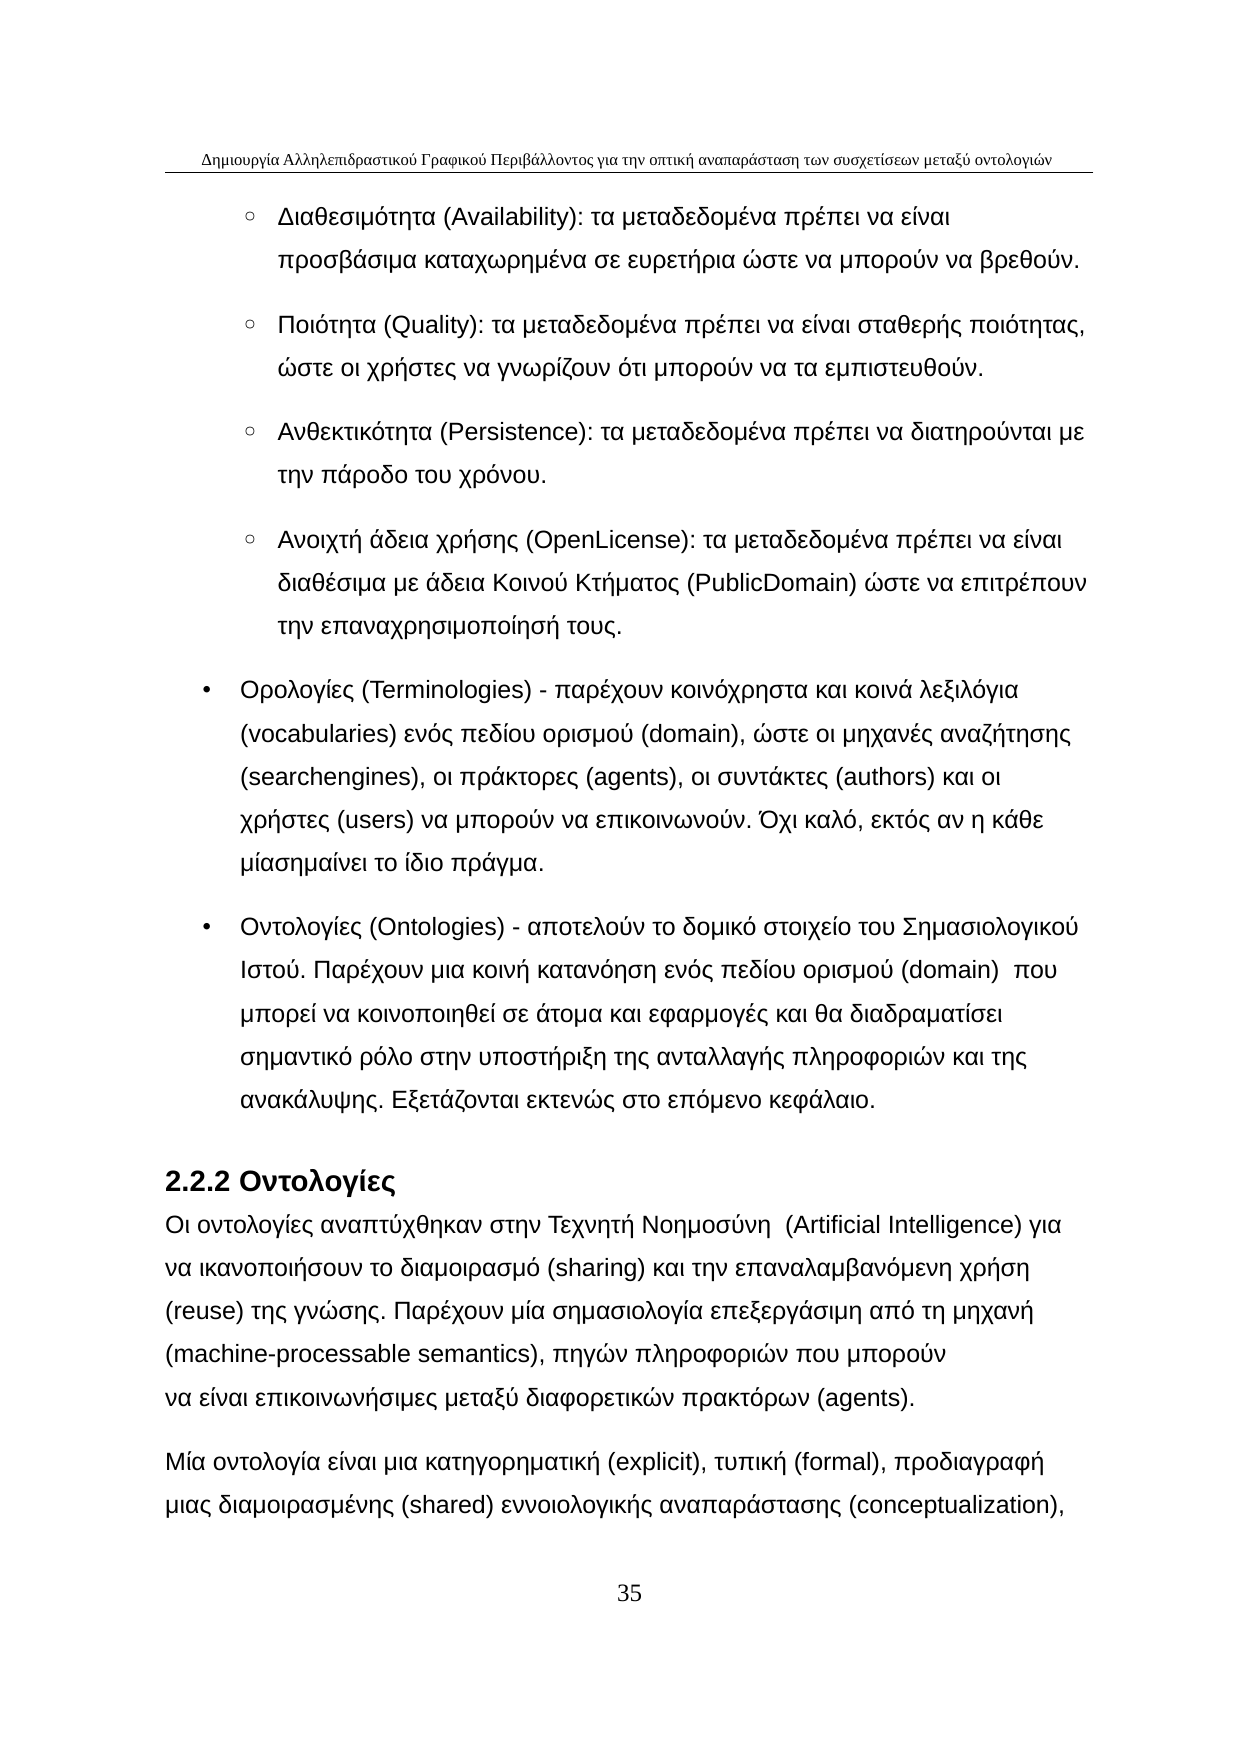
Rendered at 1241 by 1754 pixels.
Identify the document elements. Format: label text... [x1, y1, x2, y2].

list Οντολογίες (Ontologies) - αποτελούν το δομικό στοιχείο του Σημασιολογικού Ιστού. Παρέχουν μια κοινή κατανόηση ενός πεδίου ορισμού (domain) που μπορεί να κοινοποιηθεί σε άτομα και εφαρμογές και θα διαδραματίσει σημαντικό ρόλο στην υποστήριξη της ανταλλαγής πληροφοριών και της ανακάλυψης. Εξετάζονται εκτενώς στο επόμενο κεφάλαιο. [202, 912, 1093, 1114]
text Οι οντολογίες αναπτύχθηκαν στην Τεχνητή Νοημοσύνη (Artificial Intelligence) για να ικανοποιήσουν το διαμοιρασμό (sharing) και την επαναλαμβανόμενη χρήση (reuse) της γνώσης. Παρέχουν μία σημασιολογία επεξεργάσιμη από τη μηχανή (machine-processable semantics), πηγών πληροφοριών που μπορούν να είναι επικοινωνήσιμες μεταξύ διαφορετικών πρακτόρων (agents). [165, 1210, 1093, 1411]
subtitle Οντολογίες [165, 1164, 1093, 1197]
list Διαθεσιμότητα (Availability): τα μεταδεδομένα πρέπει να είναι προσβάσιμα καταχωρημένα σε ευρετήρια ώστε να μπορούν να βρεθούν. [240, 202, 1093, 274]
list Ορολογίες (Terminologies) - παρέχουν κοινόχρηστα και κοινά λεξιλόγια (vocabularies) ενός πεδίου ορισμού (domain), ώστε οι μηχανές αναζήτησης (searchengines), οι πράκτορες (agents), οι συντάκτες (authors) και οι χρήστες (users) να μπορούν να επικοινωνούν. Όχι καλό, εκτός αν η κάθε μίασημαίνει το ίδιο πράγμα. [202, 675, 1093, 877]
text Μία οντολογία είναι μια κατηγορηματική (explicit), τυπική (formal), προδιαγραφή μιας διαμοιρασμένης (shared) εννοιολογικής αναπαράστασης (conceptualization), [165, 1447, 1093, 1519]
list Ανοιχτή άδεια χρήσης (OpenLicense): τα μεταδεδομένα πρέπει να είναι διαθέσιμα με άδεια Κοινού Κτήματος (PublicDomain) ώστε να επιτρέπουν την επαναχρησιμοποίησή τους. [240, 525, 1093, 640]
list Ποιότητα (Quality): τα μεταδεδομένα πρέπει να είναι σταθερής ποιότητας, ώστε οι χρήστες να γνωρίζουν ότι μπορούν να τα εμπιστευθούν. [240, 310, 1093, 382]
list Ανθεκτικότητα (Persistence): τα μεταδεδομένα πρέπει να διατηρούνται με την πάροδο του χρόνου. [240, 417, 1093, 489]
